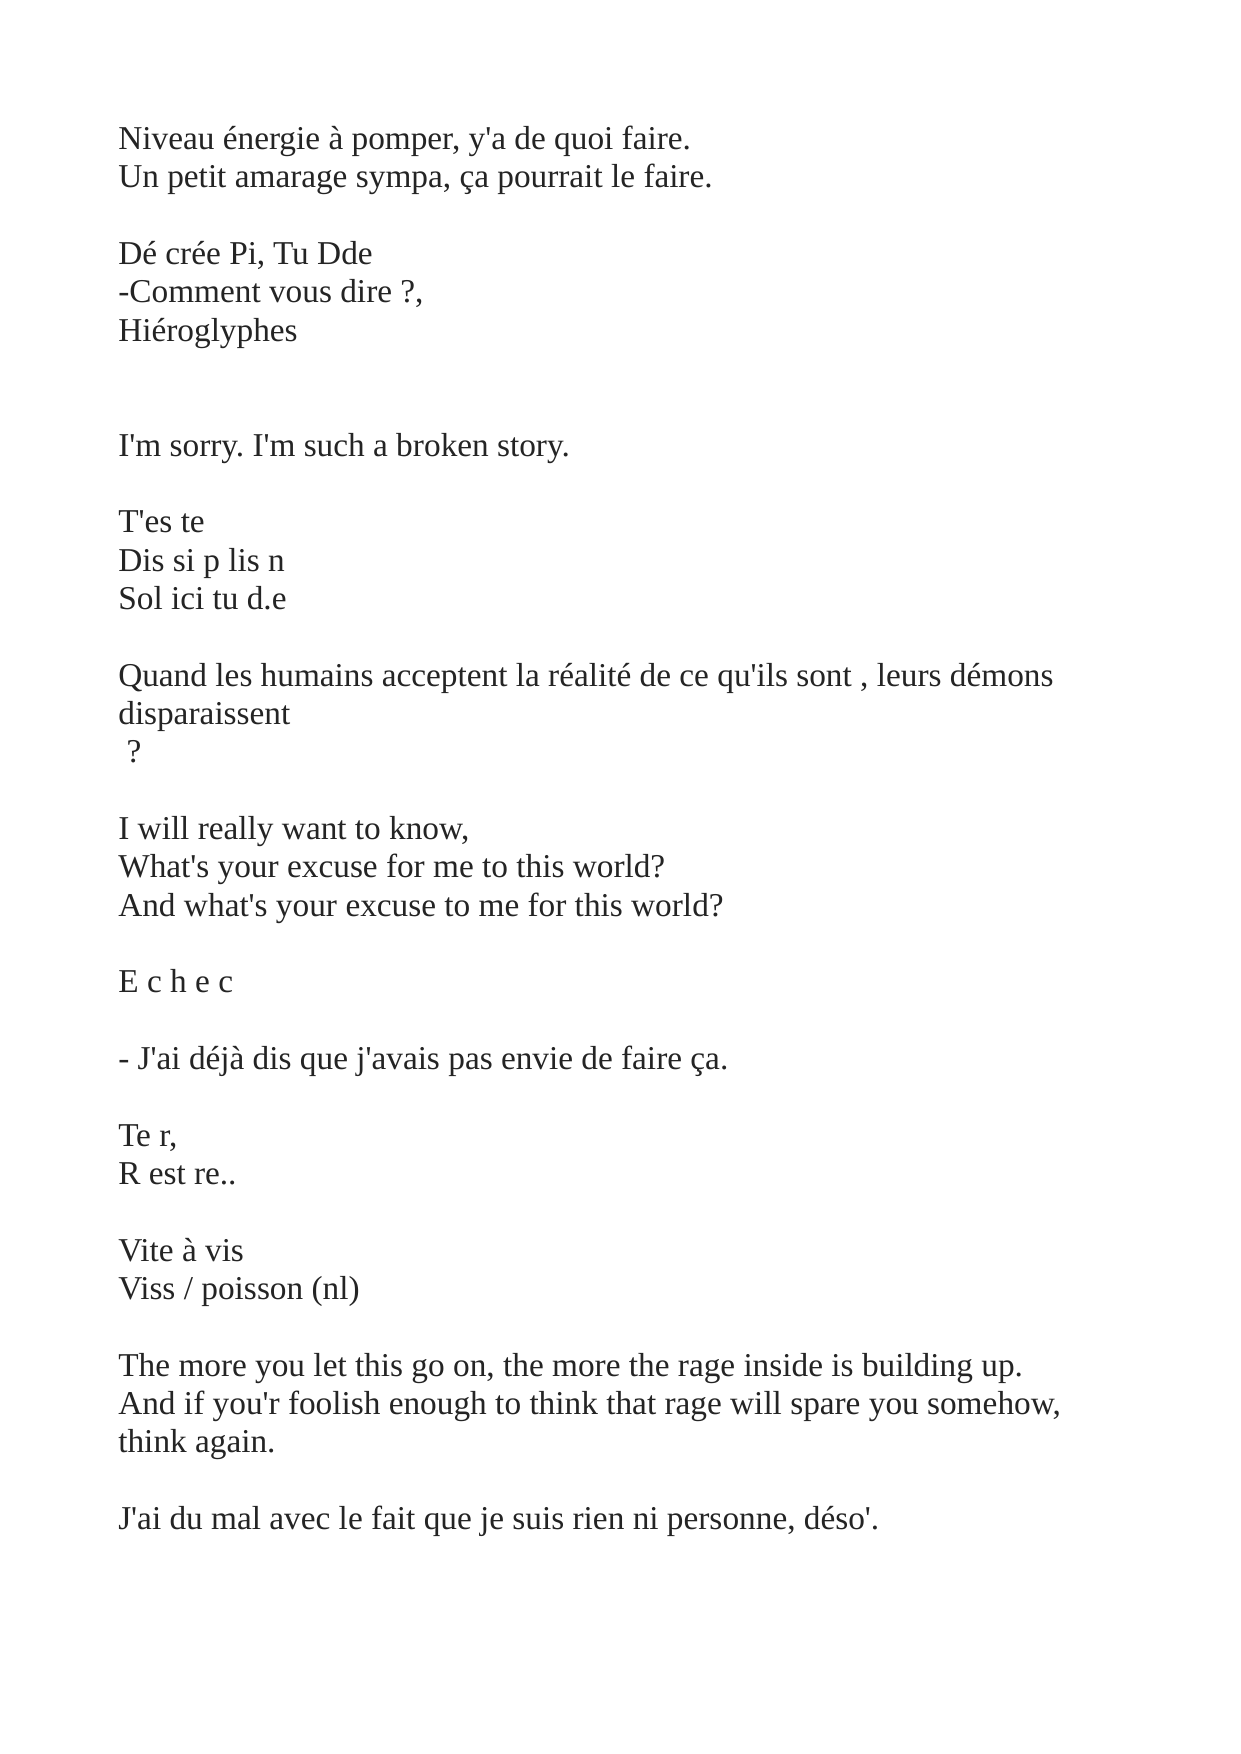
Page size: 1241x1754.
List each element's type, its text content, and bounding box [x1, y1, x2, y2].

text Viss / poisson (nl) [118, 1268, 1122, 1306]
text I will really want to know, [118, 808, 1122, 846]
text Dis si p lis n [118, 540, 1122, 578]
text Sol ici tu d.e [118, 578, 1122, 616]
text ? [118, 731, 1122, 770]
text And what's your excuse to me for this world? [118, 885, 1122, 923]
text Dé crée Pi, Tu Dde [118, 233, 1122, 271]
text The more you let this go on, the more the rage inside is building up. [118, 1345, 1122, 1383]
text Hiéroglyphes [118, 310, 1122, 348]
text - J'ai déjà dis que j'avais pas envie de faire ça. [118, 1038, 1122, 1076]
text T'es te [118, 501, 1122, 540]
text Vite à vis [118, 1230, 1122, 1268]
text What's your excuse for me to this world? [118, 846, 1122, 885]
text -Comment vous dire ?, [118, 271, 1122, 310]
text Niveau énergie à pomper, y'a de quoi faire. [118, 118, 1122, 156]
text J'ai du mal avec le fait que je suis rien ni personne, déso'. [118, 1498, 1122, 1536]
text Quand les humains acceptent la réalité de ce qu'ils sont , leurs démons disparaissent [118, 655, 1122, 731]
text R est re.. [118, 1153, 1122, 1191]
text Un petit amarage sympa, ça pourrait le faire. [118, 156, 1122, 195]
text I'm sorry. I'm such a broken story. [118, 425, 1122, 463]
text And if you'r foolish enough to think that rage will spare you somehow, think again. [118, 1383, 1122, 1460]
text Te r, [118, 1115, 1122, 1153]
text E c h e c [118, 961, 1122, 1000]
